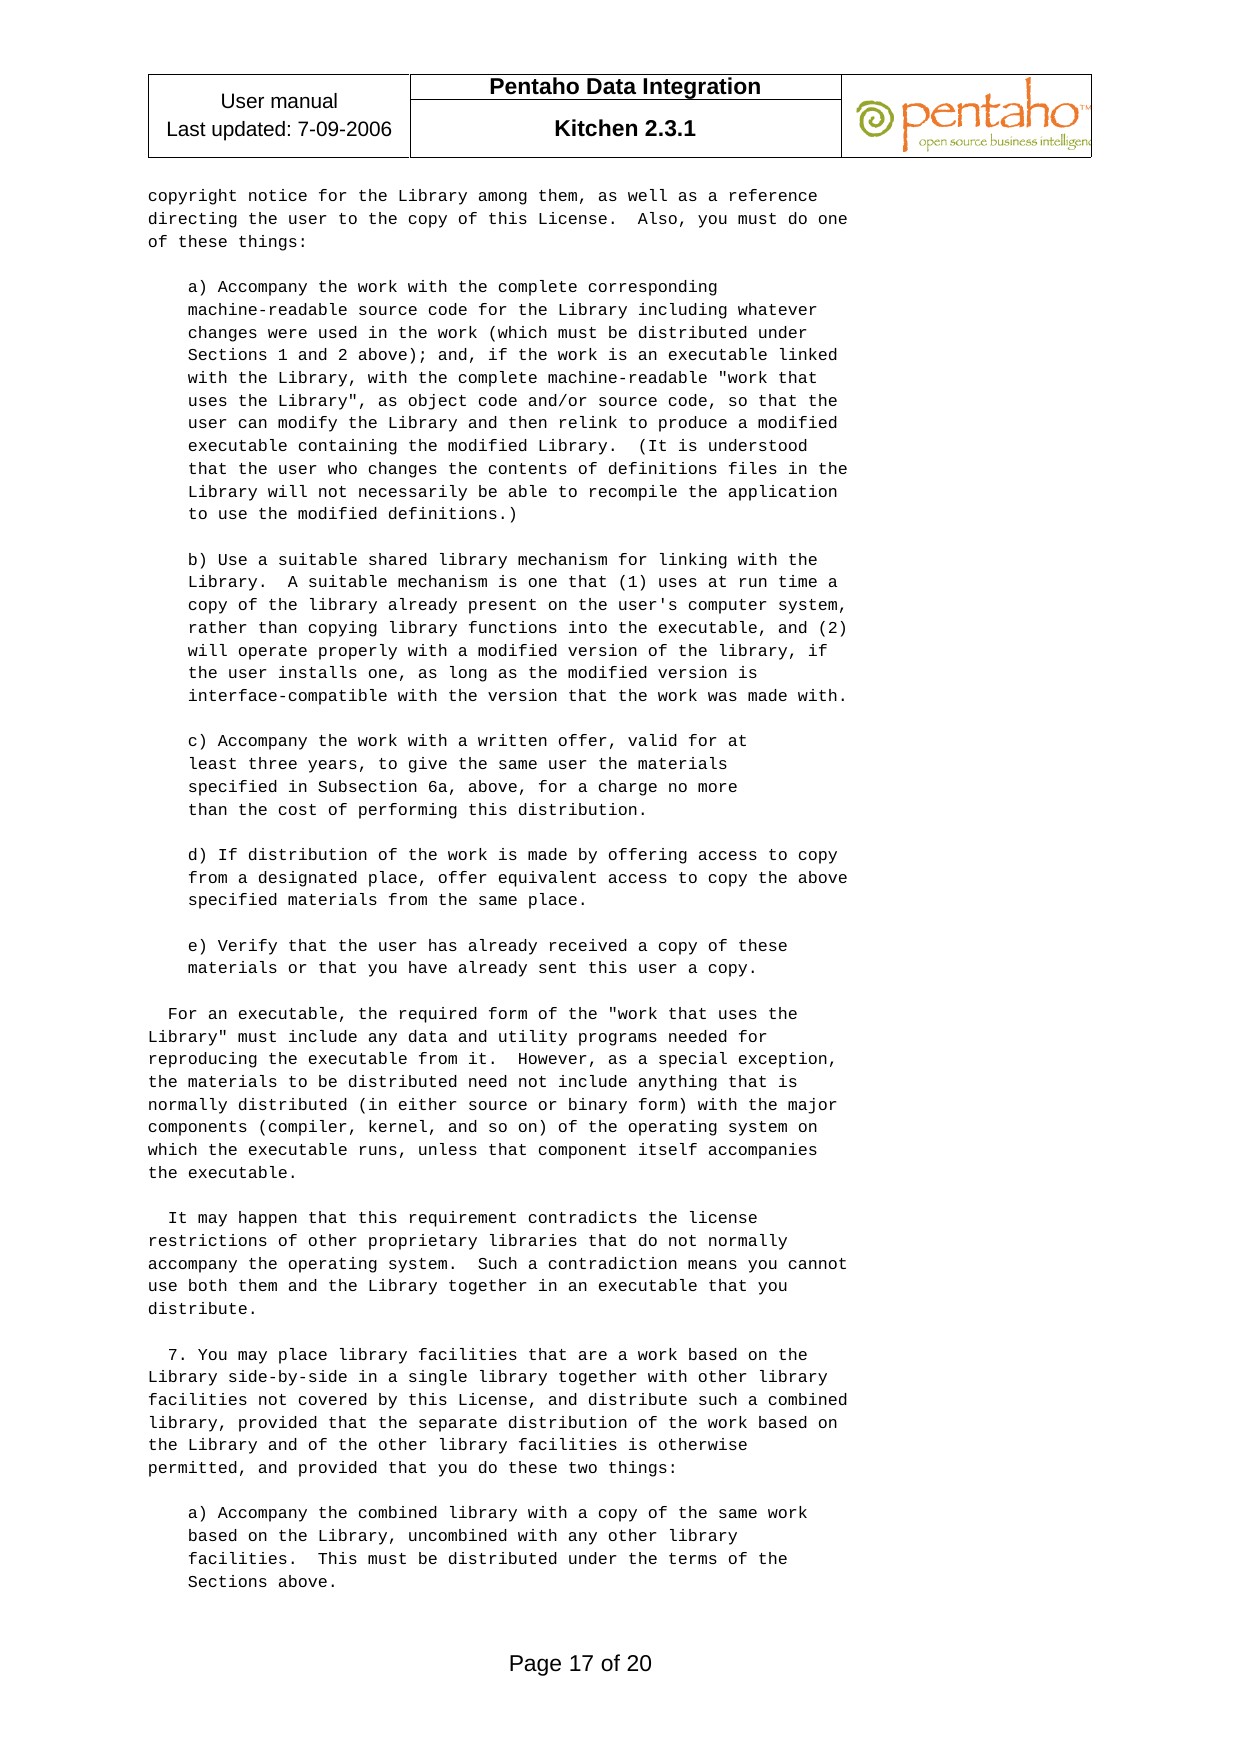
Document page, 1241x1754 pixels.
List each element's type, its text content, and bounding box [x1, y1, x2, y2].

text copyright notice for the Library among them, as well as a reference directing the user to the copy of this License. Also, you must do one of these things: a) Accompany the work with the complete corresponding machine-readable source code for the Library including whatever changes were used in the work (which must be distributed under Sections 1 and 2 above); and, if the work is an executable linked with the Library, with the complete machine-readable "work that uses the Library", as object code and/or source code, so that the user can modify the Library and then relink to produce a modified executable containing the modified Library. (It is understood that the user who changes the contents of definitions files in the Library will not necessarily be able to recompile the application to use the modified definitions.) b) Use a suitable shared library mechanism for linking with the Library. A suitable mechanism is one that (1) uses at run time a copy of the library already present on the user's computer system, rather than copying library functions into the executable, and (2) will operate properly with a modified version of the library, if the user installs one, as long as the modified version is interface-compatible with the version that the work was made with. c) Accompany the work with a written offer, valid for at least three years, to give the same user the materials specified in Subsection 6a, above, for a charge no more than the cost of performing this distribution. d) If distribution of the work is made by offering access to copy from a designated place, offer equivalent access to copy the above specified materials from the same place. e) Verify that the user has already received a copy of these materials or that you have already sent this user a copy. For an executable, the required form of the "work that uses the Library" must include any data and utility programs needed for reproducing the executable from it. However, as a special exception, the materials to be distributed need not include anything that is normally distributed (in either source or binary form) with the major components (compiler, kernel, and so on) of the operating system on which the executable runs, unless that component itself accompanies the executable. It may happen that this requirement contradicts the license restrictions of other proprietary libraries that do not normally accompany the operating system. Such a contradiction means you cannot use both them and the Library together in an executable that you distribute. 7. You may place library facilities that are a work based on the Library side-by-side in a single library together with other library facilities not covered by this License, and distribute such a combined library, provided that the separate distribution of the work based on the Library and of the other library facilities is otherwise permitted, and provided that you do these two things: a) Accompany the combined library with a copy of the same work based on the Library, uncombined with any other library facilities. This must be distributed under the terms of the Sections above. [148, 188, 1092, 1592]
